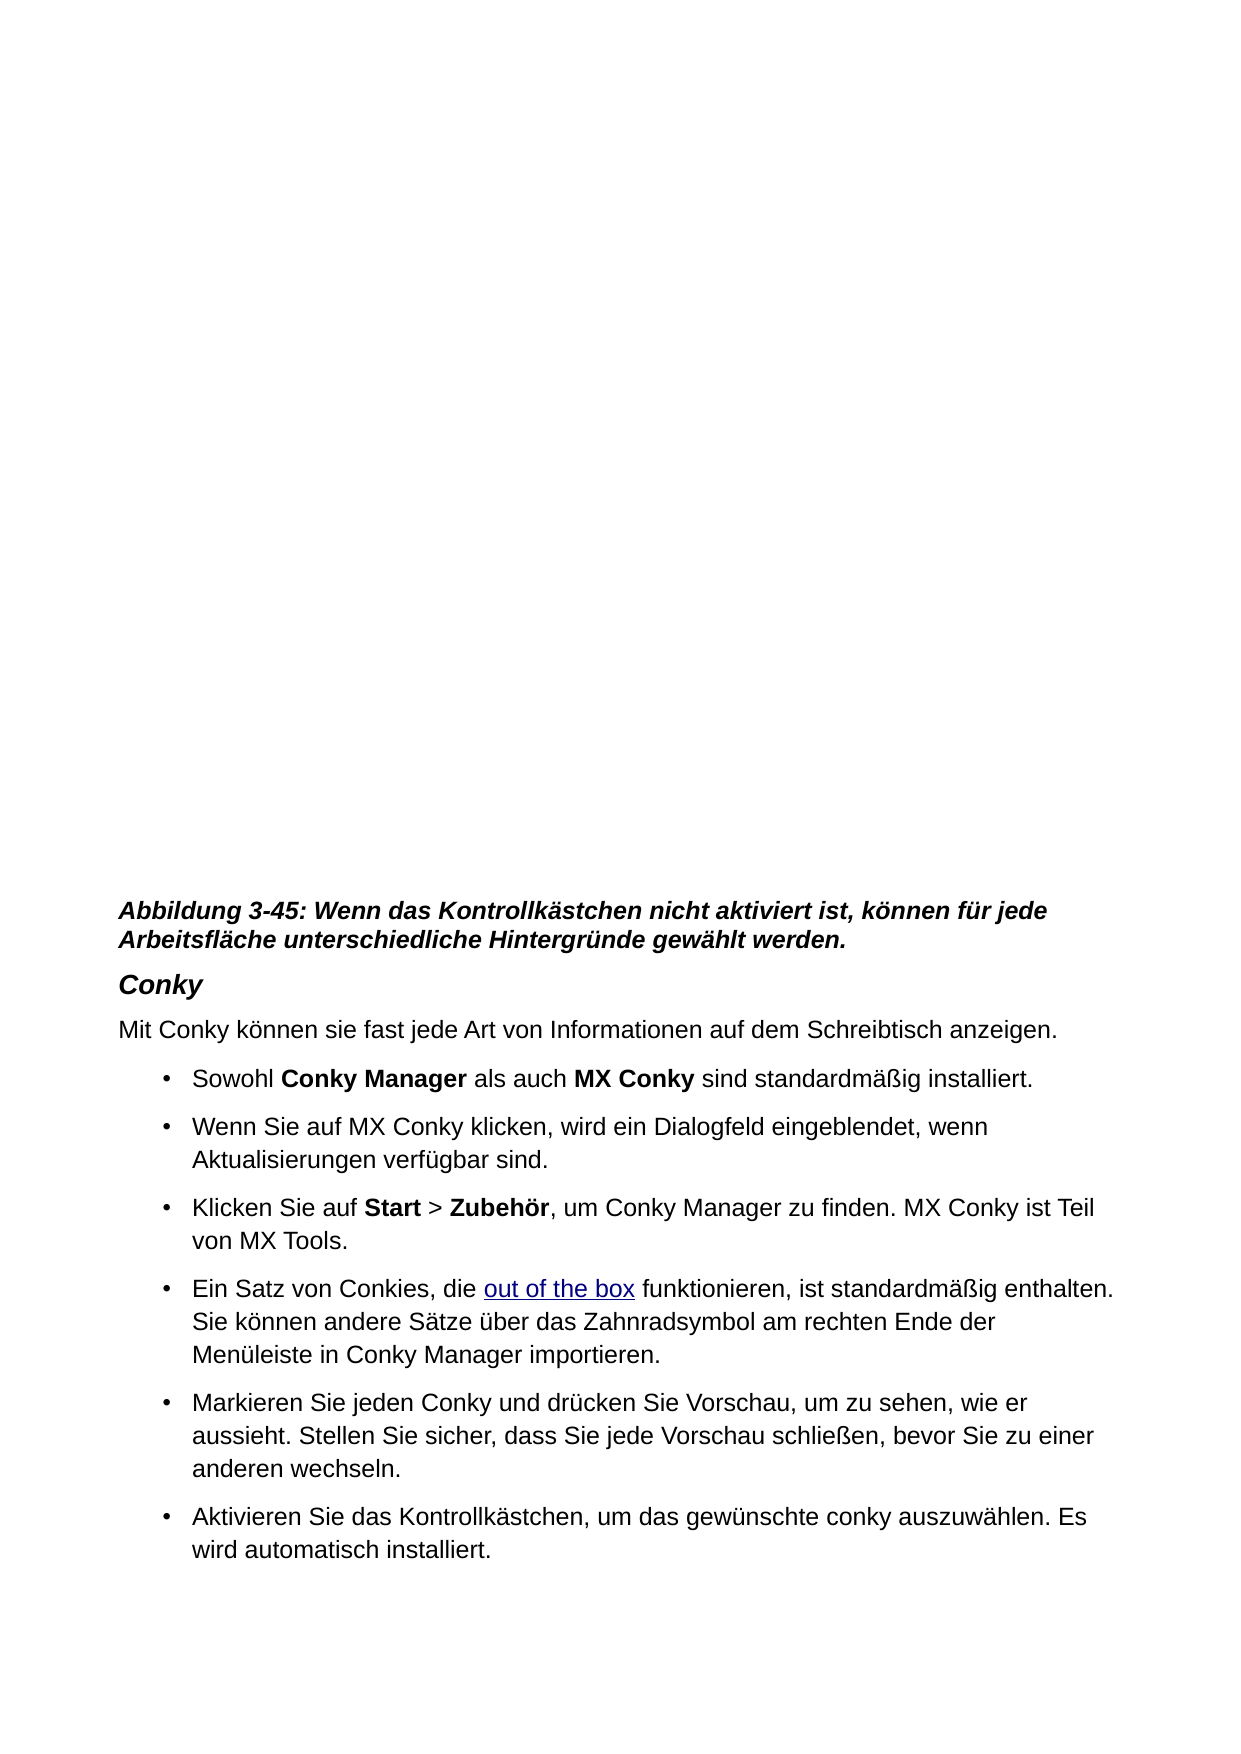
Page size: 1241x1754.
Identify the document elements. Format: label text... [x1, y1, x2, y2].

list Markieren Sie jeden Conky und drücken Sie Vorschau, um zu sehen, wie er aussieht. Stellen Sie sicher, dass Sie jede Vorschau schließen, bevor Sie zu einer anderen wechseln. [162, 1388, 1122, 1483]
subtitle Conky [118, 969, 1122, 1001]
list Sowohl Conky Manager als auch MX Conky sind standardmäßig installiert. [162, 1063, 1122, 1092]
text Abbildung 3-45: Wenn das Kontrollkästchen nicht aktiviert ist, können für jede Arbeitsfläche unterschiedliche Hintergründe gewählt werden. [118, 118, 1122, 954]
list Ein Satz von Conkies, die out of the box funktionieren, ist standardmäßig enthalten. Sie können andere Sätze über das Zahnradsymbol am rechten Ende der Menüleiste in Conky Manager importieren. [162, 1274, 1122, 1369]
list Klicken Sie auf Start > Zubehör, um Conky Manager zu finden. MX Conky ist Teil von MX Tools. [162, 1193, 1122, 1255]
list Aktivieren Sie das Kontrollkästchen, um das gewünschte conky auszuwählen. Es wird automatisch installiert. [162, 1502, 1122, 1564]
list Wenn Sie auf MX Conky klicken, wird ein Dialogfeld eingeblendet, wenn Aktualisierungen verfügbar sind. [162, 1112, 1122, 1173]
text Mit Conky können sie fast jede Art von Informationen auf dem Schreibtisch anzeigen. [118, 1016, 1122, 1044]
